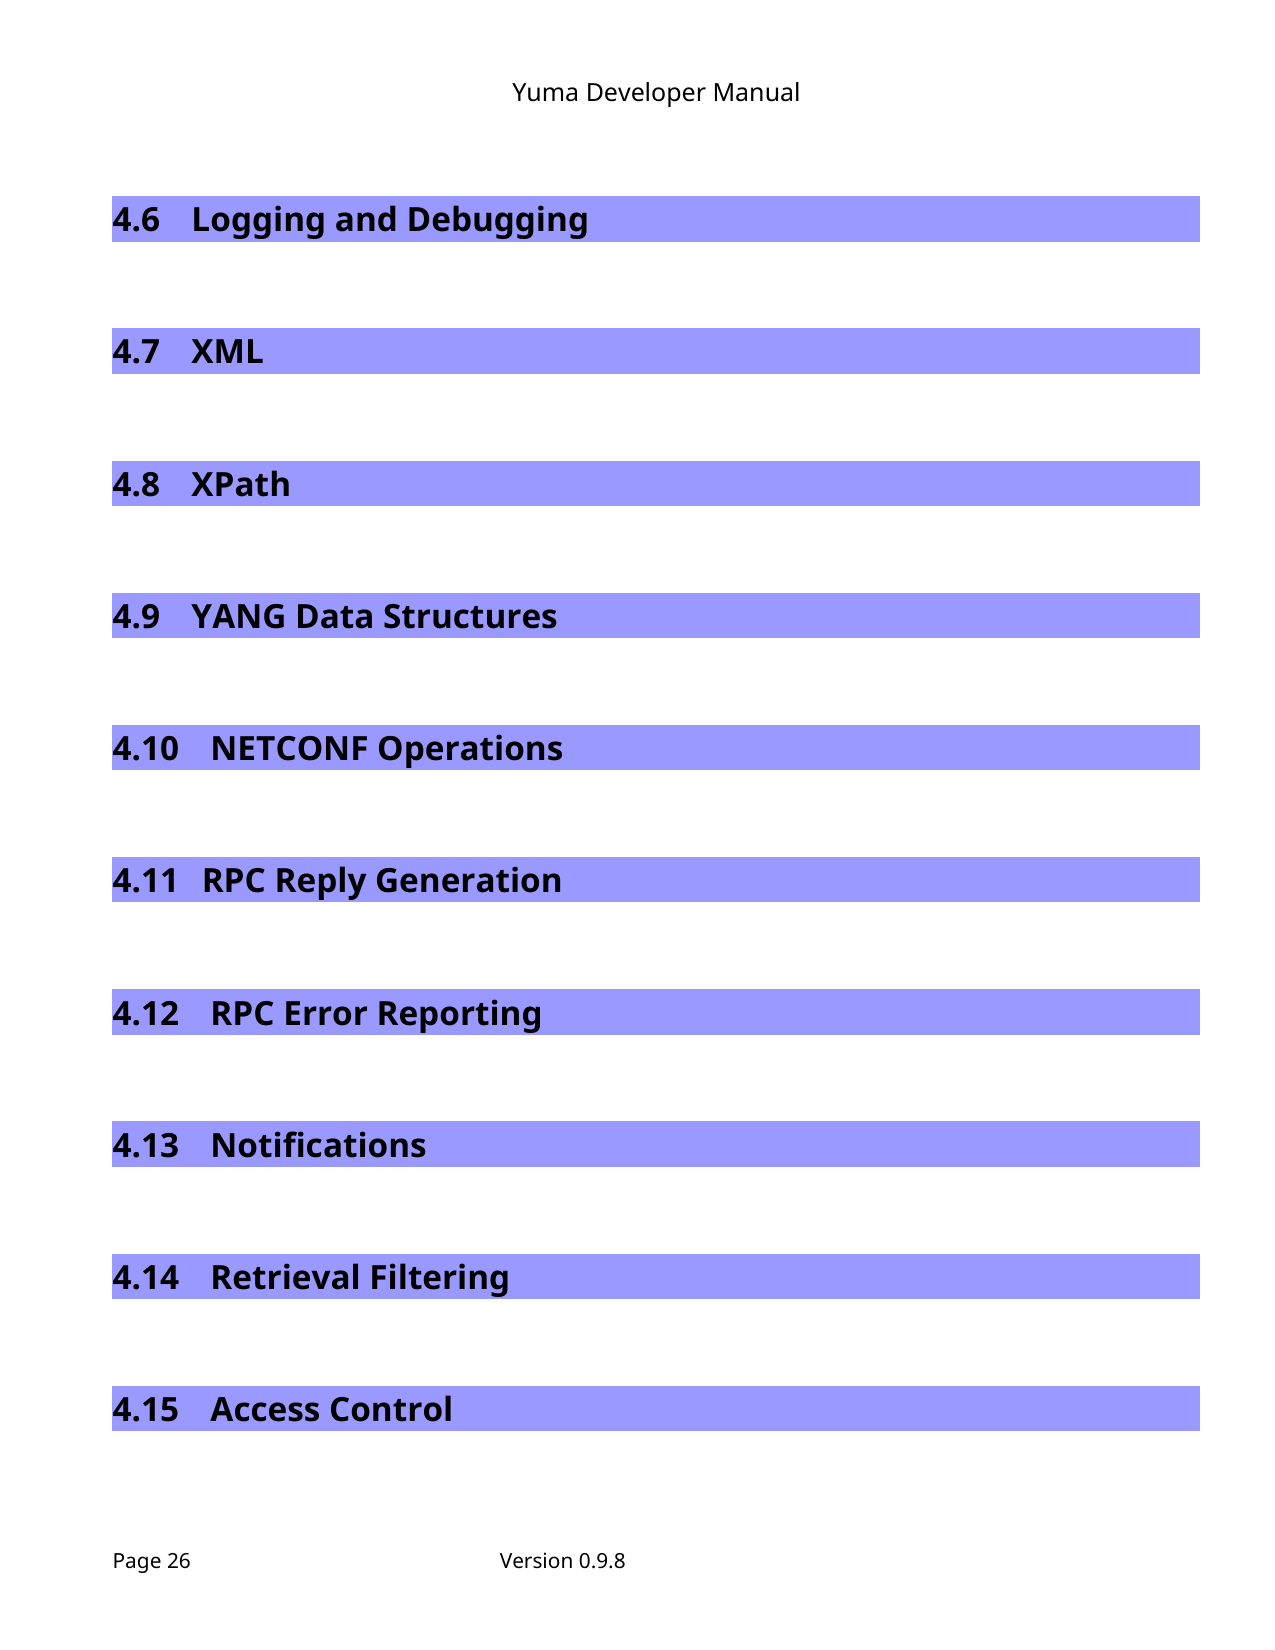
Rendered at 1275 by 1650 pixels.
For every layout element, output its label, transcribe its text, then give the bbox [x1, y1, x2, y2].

subtitle XML [112, 328, 1200, 374]
subtitle YANG Data Structures [112, 593, 1200, 638]
subtitle Retrieval Filtering [112, 1254, 1200, 1299]
subtitle NETCONF Operations [112, 725, 1200, 770]
subtitle Notifications [112, 1121, 1200, 1167]
subtitle RPC Reply Generation [112, 857, 1200, 902]
subtitle Logging and Debugging [112, 196, 1200, 242]
subtitle Access Control [112, 1386, 1200, 1431]
subtitle RPC Error Reporting [112, 989, 1200, 1035]
subtitle XPath [112, 461, 1200, 506]
